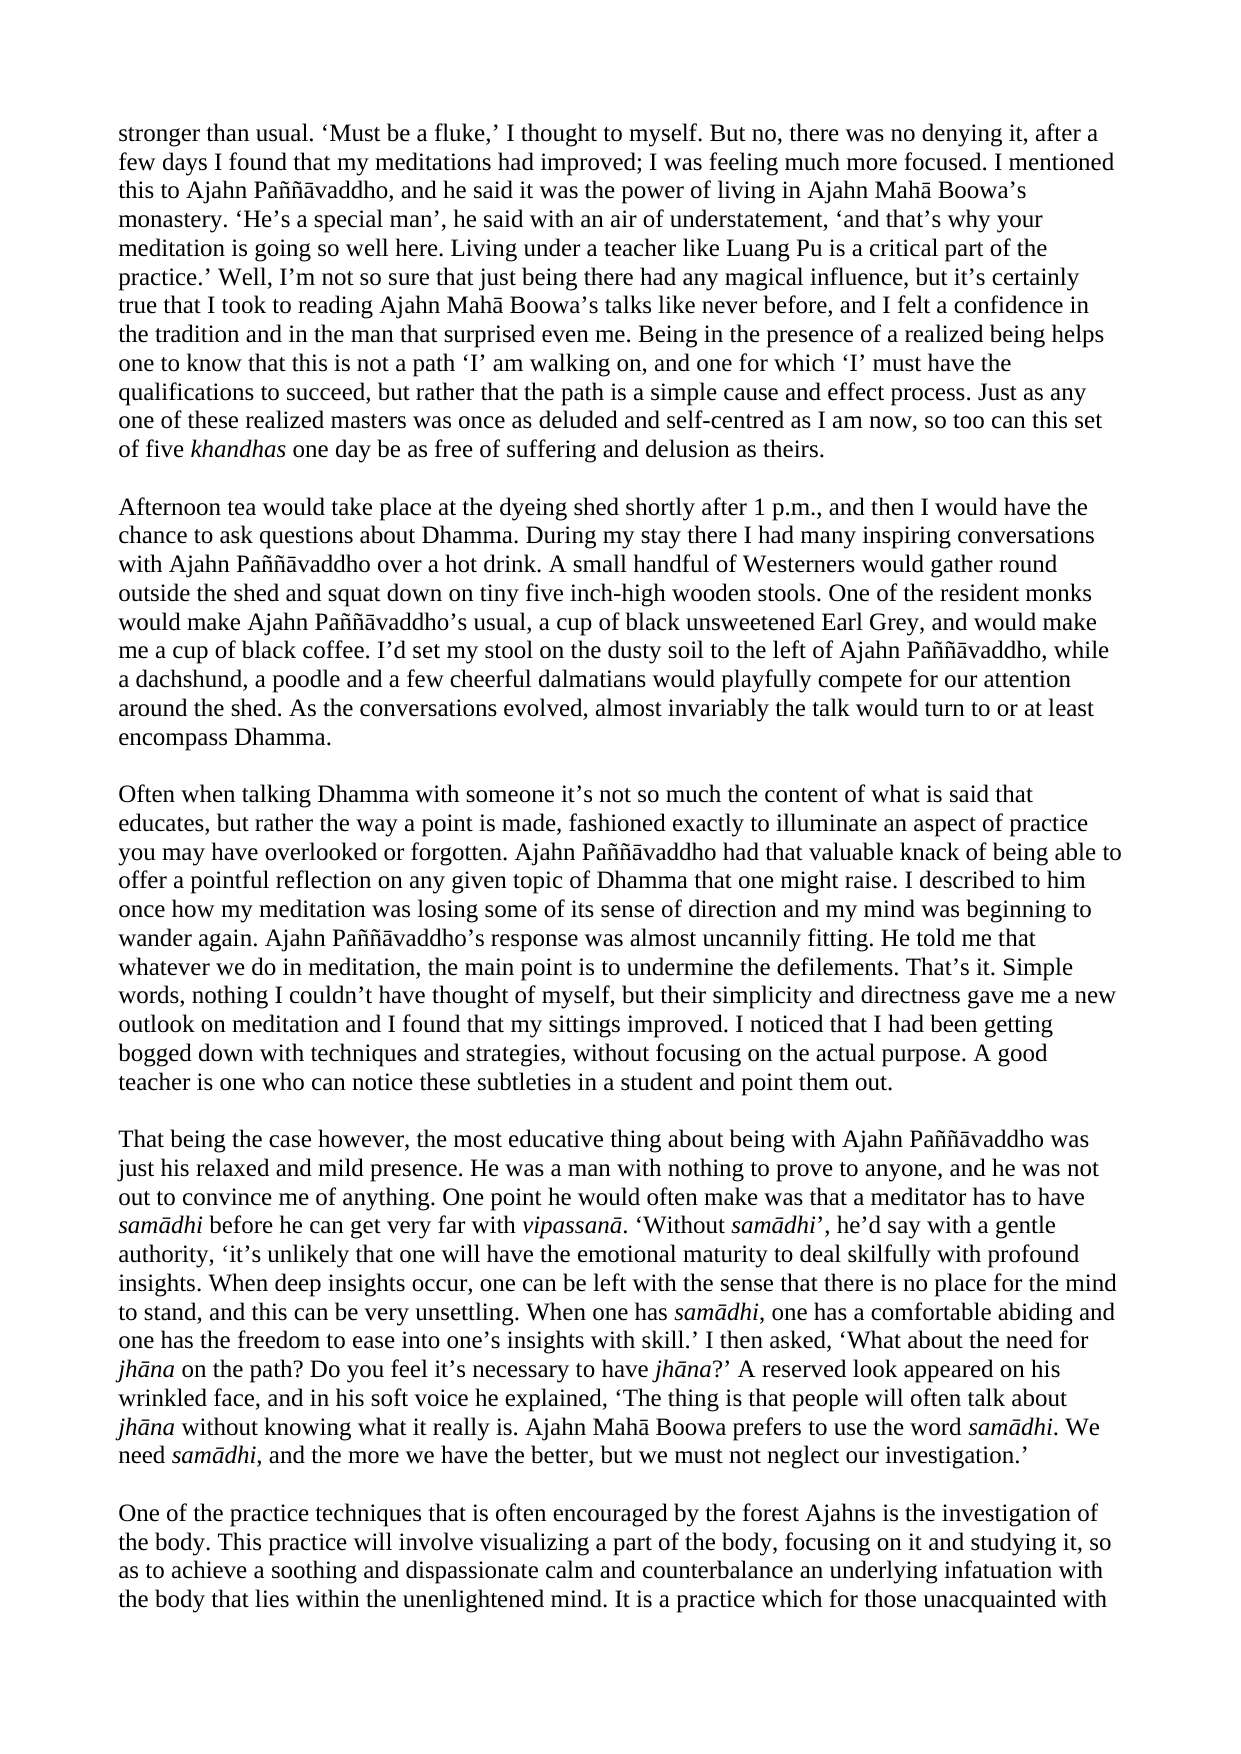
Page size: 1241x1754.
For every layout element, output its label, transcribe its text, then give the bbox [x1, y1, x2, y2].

text One of the practice techniques that is often encouraged by the forest Ajahns is the investigation of the body. This practice will involve visualizing a part of the body, focusing on it and studying it, so as to achieve a soothing and dispassionate calm and counterbalance an underlying infatuation with the body that lies within the unenlightened mind. It is a practice which for those unacquainted with [118, 1498, 1122, 1613]
text Afternoon tea would take place at the dyeing shed shortly after 1 p.m., and then I would have the chance to ask questions about Dhamma. During my stay there I had many inspiring conversations with Ajahn Paññāvaddho over a hot drink. A small handful of Westerners would gather round outside the shed and squat down on tiny five inch-high wooden stools. One of the resident monks would make Ajahn Paññāvaddho’s usual, a cup of black unsweetened Earl Grey, and would make me a cup of black coffee. I’d set my stool on the dusty soil to the left of Ajahn Paññāvaddho, while a dachshund, a poodle and a few cheerful dalmatians would playfully compete for our attention around the shed. As the conversations evolved, almost invariably the talk would turn to or at least encompass Dhamma. [118, 492, 1122, 751]
text That being the case however, the most educative thing about being with Ajahn Paññāvaddho was just his relaxed and mild presence. He was a man with nothing to prove to anyone, and he was not out to convince me of anything. One point he would often make was that a meditator has to have samādhi before he can get very far with vipassanā. ‘Without samādhi’, he’d say with a gentle authority, ‘it’s unlikely that one will have the emotional maturity to deal skilfully with profound insights. When deep insights occur, one can be left with the sense that there is no place for the mind to stand, and this can be very unsettling. When one has samādhi, one has a comfortable abiding and one has the freedom to ease into one’s insights with skill.’ I then asked, ‘What about the need for jhāna on the path? Do you feel it’s necessary to have jhāna?’ A reserved look appeared on his wrinkled face, and in his soft voice he explained, ‘The thing is that people will often talk about jhāna without knowing what it really is. Ajahn Mahā Boowa prefers to use the word samādhi. We need samādhi, and the more we have the better, but we must not neglect our investigation.’ [118, 1124, 1122, 1469]
text stronger than usual. ‘Must be a fluke,’ I thought to myself. But no, there was no denying it, after a few days I found that my meditations had improved; I was feeling much more focused. I mentioned this to Ajahn Paññāvaddho, and he said it was the power of living in Ajahn Mahā Boowa’s monastery. ‘He’s a special man’, he said with an air of understatement, ‘and that’s why your meditation is going so well here. Living under a teacher like Luang Pu is a critical part of the practice.’ Well, I’m not so sure that just being there had any magical influence, but it’s certainly true that I took to reading Ajahn Mahā Boowa’s talks like never before, and I felt a confidence in the tradition and in the man that surprised even me. Being in the presence of a realized being helps one to know that this is not a path ‘I’ am walking on, and one for which ‘I’ must have the qualifications to succeed, but rather that the path is a simple cause and effect process. Just as any one of these realized masters was once as deluded and self-centred as I am now, so too can this set of five khandhas one day be as free of suffering and delusion as theirs. [118, 118, 1122, 463]
text Often when talking Dhamma with someone it’s not so much the content of what is said that educates, but rather the way a point is made, fashioned exactly to illuminate an aspect of practice you may have overlooked or forgotten. Ajahn Paññāvaddho had that valuable knack of being able to offer a pointful reflection on any given topic of Dhamma that one might raise. I described to him once how my meditation was losing some of its sense of direction and my mind was beginning to wander again. Ajahn Paññāvaddho’s response was almost uncannily fitting. He told me that whatever we do in meditation, the main point is to undermine the defilements. That’s it. Simple words, nothing I couldn’t have thought of myself, but their simplicity and directness gave me a new outlook on meditation and I found that my sittings improved. I noticed that I had been getting bogged down with techniques and strategies, without focusing on the actual purpose. A good teacher is one who can notice these subtleties in a student and point them out. [118, 779, 1122, 1096]
